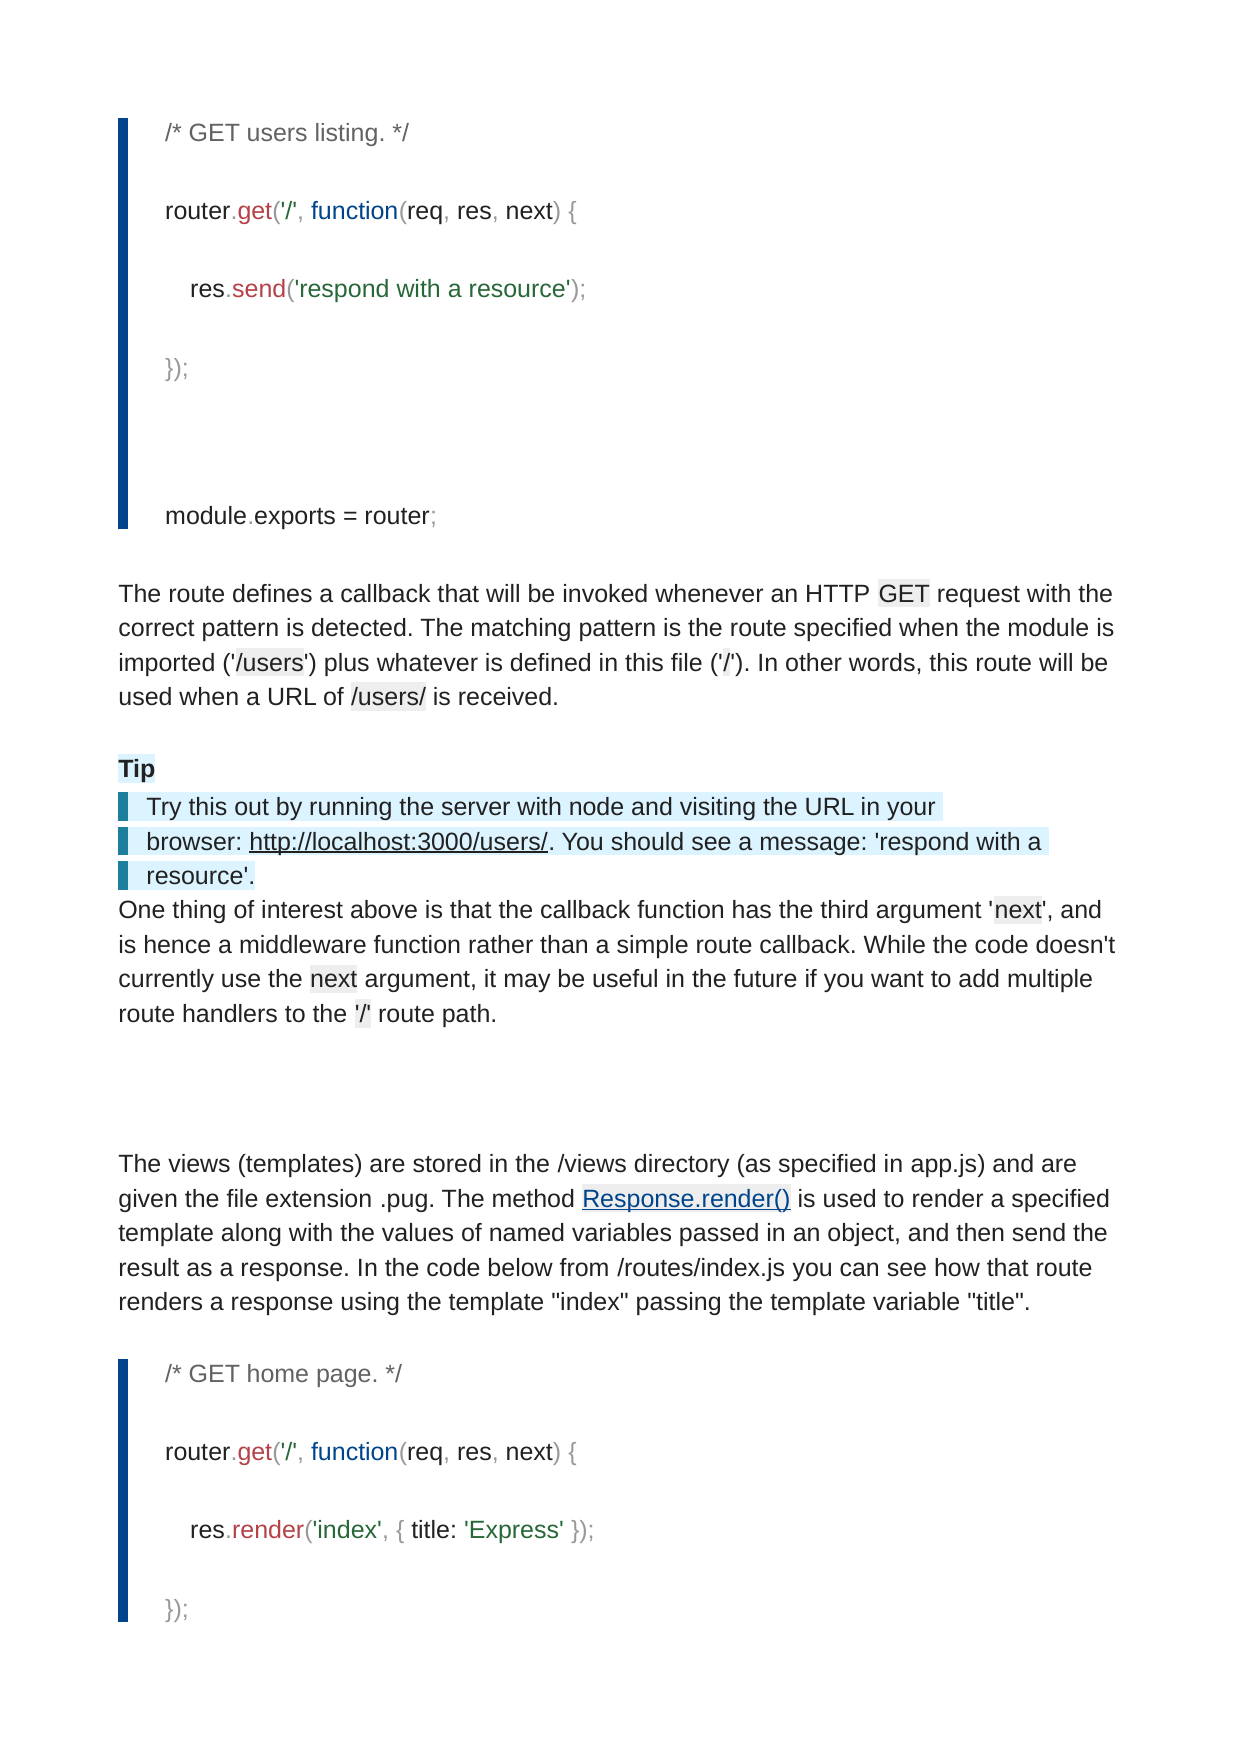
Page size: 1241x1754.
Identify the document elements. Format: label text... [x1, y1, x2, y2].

text /* GET home page. */ [128, 1359, 1122, 1388]
text res.send('respond with a resource'); [128, 273, 1122, 303]
text router.get('/', function(req, res, next) { [128, 196, 1122, 224]
text }); [128, 1594, 1122, 1622]
text res.render('index', { title: 'Express' }); [128, 1514, 1122, 1544]
text }); [128, 353, 1122, 381]
text The route defines a callback that will be invoked whenever an HTTP GET request with the correct pattern is detected. The matching pattern is the route specified when the module is imported ('/users') plus whatever is defined in this file ('/'). In other words, this route will be used when a URL of /users/ is received. [118, 578, 1122, 711]
text /* GET users listing. */ [128, 118, 1122, 147]
text One thing of interest above is that the callback function has the third argument 'next', and is hence a middleware function rather than a simple route callback. While the code doesn't currently use the next argument, it may be useful in the future if you want to add multiple route handlers to the '/' route path. [118, 896, 1122, 1028]
text Try this out by running the server with node and visiting the URL in your browser: http://localhost:3000/users/. You should see a message: 'respond with a resource'. [118, 792, 1122, 890]
subtitle Views (templates) [118, 1071, 1122, 1105]
text module.exports = router; [128, 501, 1122, 529]
text router.get('/', function(req, res, next) { [128, 1437, 1122, 1466]
text The views (templates) are stored in the /views directory (as specified in app.js) and are given the file extension .pug. The method Response.render() is used to render a specified template along with the values of named variables passed in an object, and then send the result as a response. In the code below from /routes/index.js you can see how that route renders a response using the template "index" passing the template variable "title". [118, 1149, 1122, 1316]
subtitle Tip [118, 754, 1122, 783]
